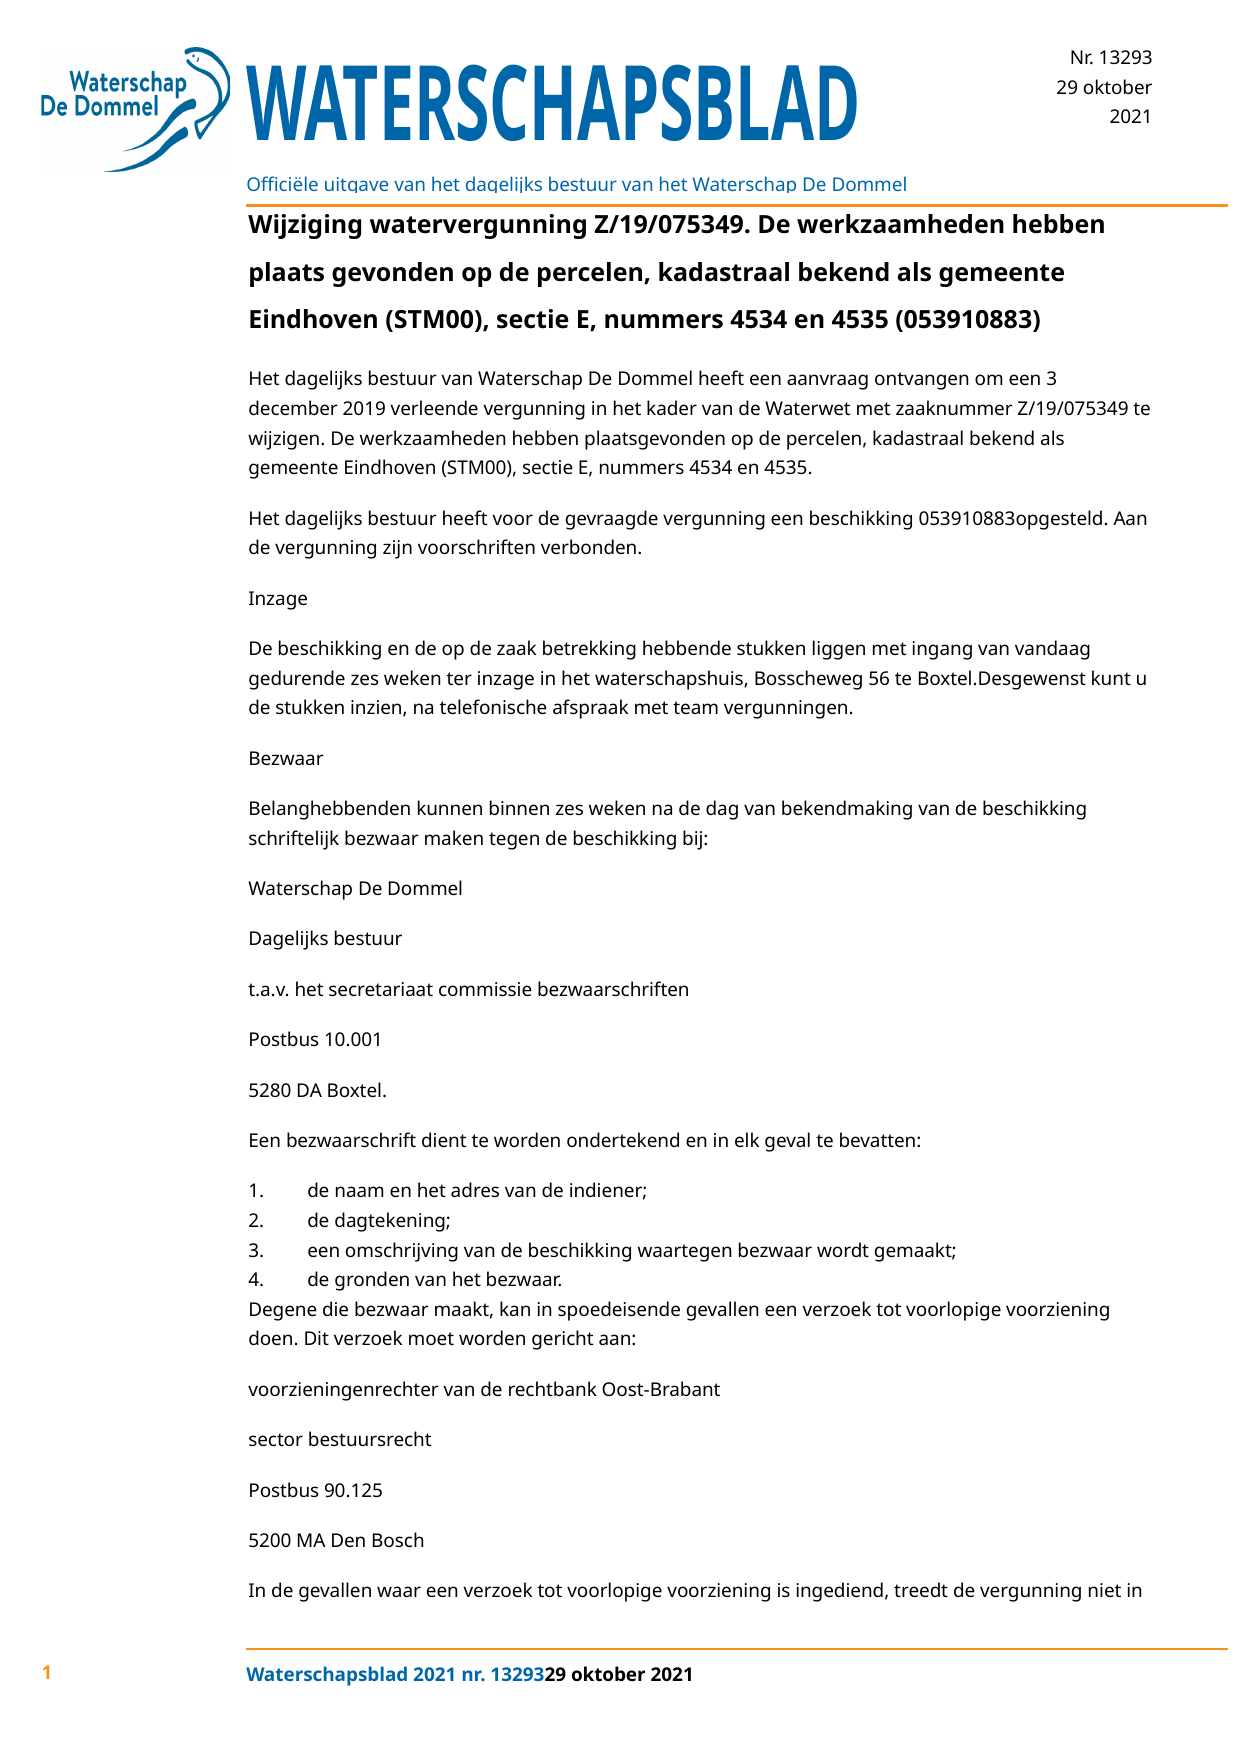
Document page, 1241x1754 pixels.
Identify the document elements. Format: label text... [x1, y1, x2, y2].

text sector bestuursrecht [248, 1426, 1152, 1452]
text Dagelijks bestuur [248, 926, 1152, 951]
picture [45, 99, 51, 111]
text Een bezwaarschrift dient te worden ondertekend en in elk geval te bevatten: [248, 1127, 1152, 1153]
text Wijziging watervergunning Z/19/075349. De werkzaamheden hebben plaats gevonden op de percelen, kadastraal bekend als gemeente Eindhoven (STM00), sectie E, nummers 4534 en 4535 (053910883) [248, 207, 1152, 336]
text Waterschap De Dommel [248, 875, 1152, 901]
text 5200 MA Den Bosch [248, 1527, 1152, 1553]
list de naam en het adres van de indiener; [248, 1178, 1152, 1203]
list de dagtekening; [248, 1207, 1152, 1233]
text Belanghebbenden kunnen binnen zes weken na de dag van bekendmaking van de beschikking schriftelijk bezwaar maken tegen de beschikking bij: [248, 795, 1152, 850]
list de gronden van het bezwaar. [248, 1266, 1152, 1292]
picture [41, 47, 231, 172]
text 5280 DA Boxtel. [248, 1077, 1152, 1102]
text Het dagelijks bestuur van Waterschap De Dommel heeft een aanvraag ontvangen om een 3 december 2019 verleende vergunning in het kader van de Waterwet met zaaknummer Z/19/075349 te wijzigen. De werkzaamheden hebben plaatsgevonden op de percelen, kadastraal bekend als gemeente Eindhoven (STM00), sectie E, nummers 4534 en 4535. [248, 366, 1152, 480]
text Degene die bezwaar maakt, kan in spoedeisende gevallen een verzoek tot voorlopige voorziening doen. Dit verzoek moet worden gericht aan: [248, 1296, 1152, 1351]
text In de gevallen waar een verzoek tot voorlopige voorziening is ingediend, treedt de vergunning niet in [248, 1578, 1152, 1603]
text Bezwaar [248, 745, 1152, 770]
text t.a.v. het secretariaat commissie bezwaarschriften [248, 976, 1152, 1002]
text Postbus 90.125 [248, 1477, 1152, 1502]
text Postbus 10.001 [248, 1026, 1152, 1052]
text Het dagelijks bestuur heeft voor de gevraagde vergunning een beschikking 053910883opgesteld. Aan de vergunning zijn voorschriften verbonden. [248, 505, 1152, 560]
text Inzage [248, 585, 1152, 610]
picture [204, 47, 231, 76]
text voorzieningenrechter van de rechtbank Oost-Brabant [248, 1376, 1152, 1402]
list een omschrijving van de beschikking waartegen bezwaar wordt gemaakt; [248, 1237, 1152, 1262]
picture [198, 118, 210, 131]
text De beschikking en de op de zaak betrekking hebbende stukken liggen met ingang van vandaag gedurende zes weken ter inzage in het waterschapshuis, Bosscheweg 56 te Boxtel.Desgewenst kunt u de stukken inzien, na telefonische afspraak met team vergunningen. [248, 635, 1152, 720]
